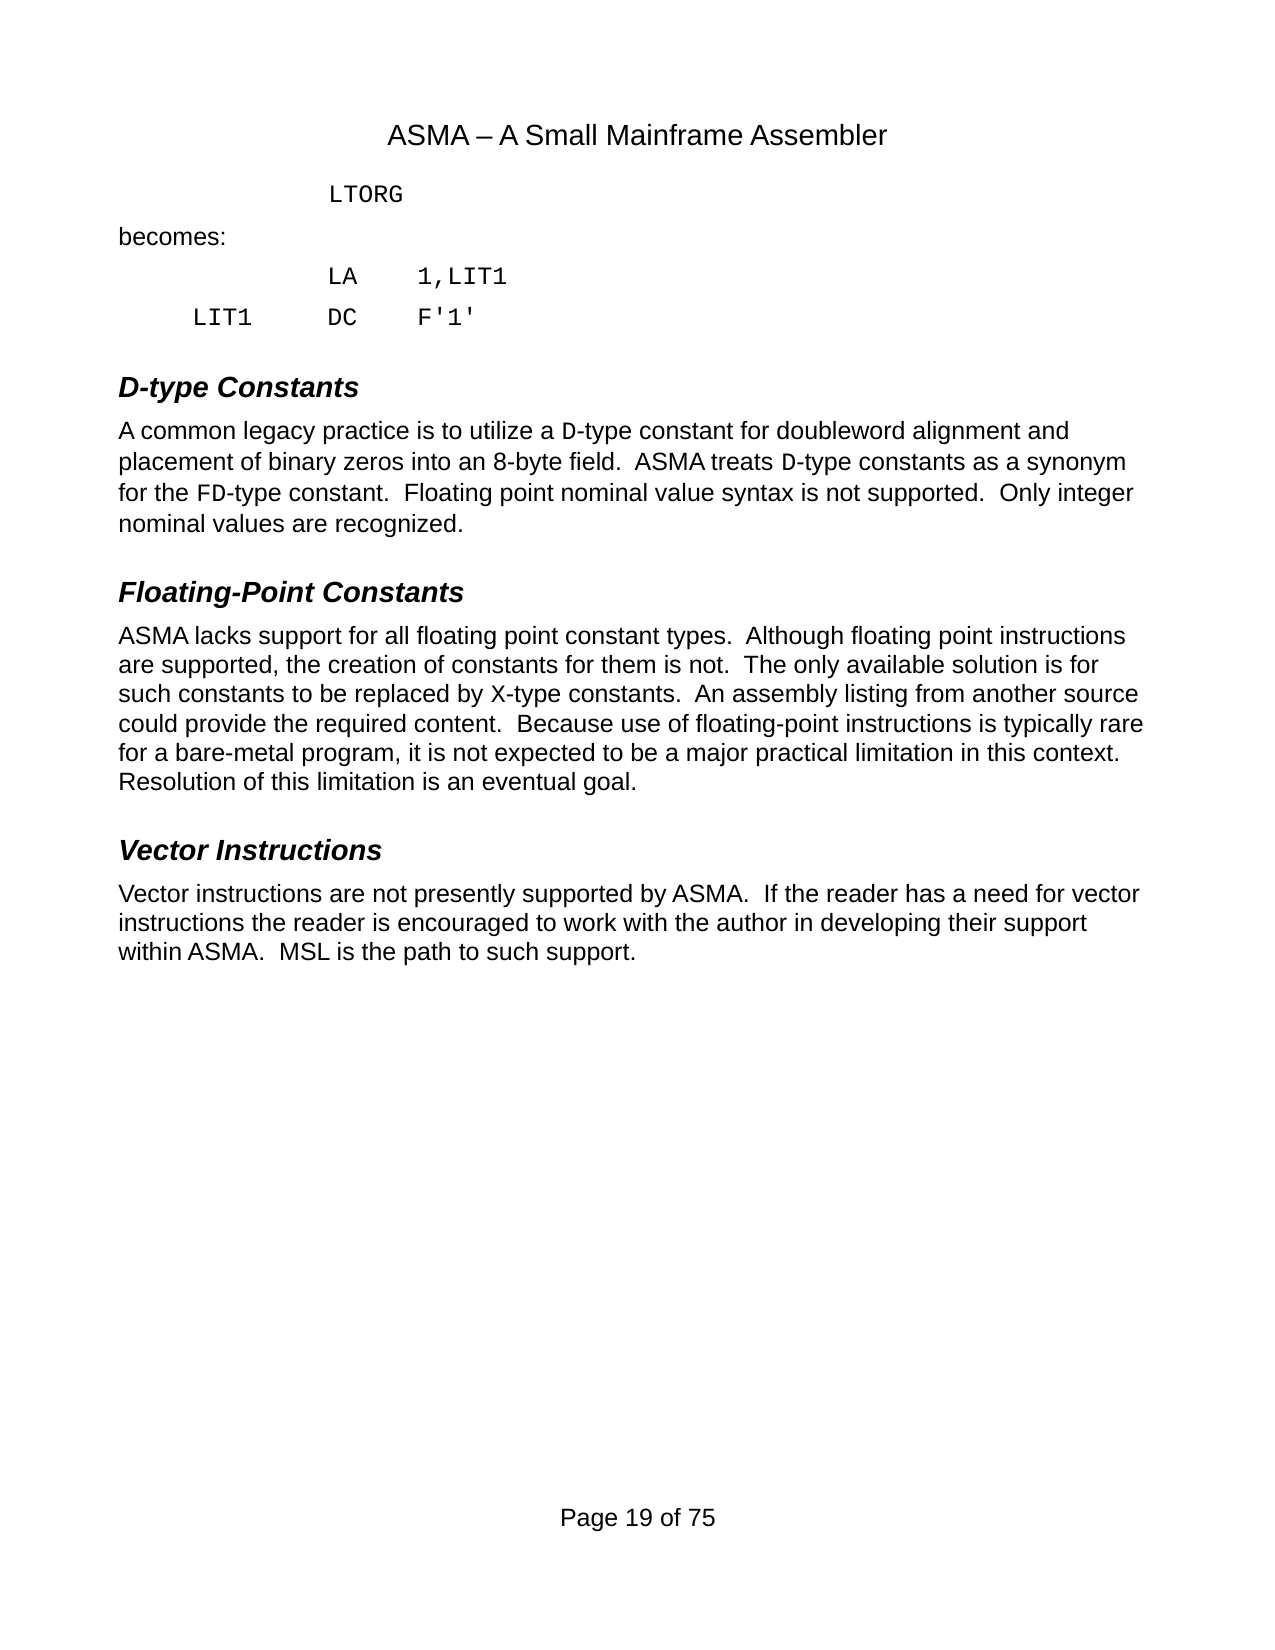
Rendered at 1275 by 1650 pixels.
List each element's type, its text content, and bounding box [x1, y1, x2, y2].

text LIT1 DC F'1' [192, 304, 1157, 332]
text ASMA lacks support for all floating point constant types. Although floating point instructions are supported, the creation of constants for them is not. The only available solution is for such constants to be replaced by X-type constants. An assembly listing from another source could provide the required content. Because use of floating-point instructions is typically rare for a bare-metal program, it is not expected to be a major practical limitation in this context. Resolution of this limitation is an eventual goal. [118, 621, 1157, 796]
text A common legacy practice is to utilize a D-type constant for doubleword alignment and placement of binary zeros into an 8-byte field. ASMA treats D-type constants as a synonym for the FD-type constant. Floating point nominal value syntax is not supported. Only integer nominal values are recognized. [118, 416, 1157, 537]
subtitle Floating-Point Constants [118, 575, 1157, 608]
subtitle D-type Constants [118, 370, 1157, 403]
subtitle Vector Instructions [118, 833, 1157, 867]
text LTORG [118, 181, 1157, 209]
text LA 1,LIT1 [192, 263, 1157, 292]
text Vector instructions are not presently supported by ASMA. If the reader has a need for vector instructions the reader is encouraged to work with the author in developing their support within ASMA. MSL is the path to such support. [118, 879, 1157, 966]
text becomes: [118, 222, 1157, 251]
